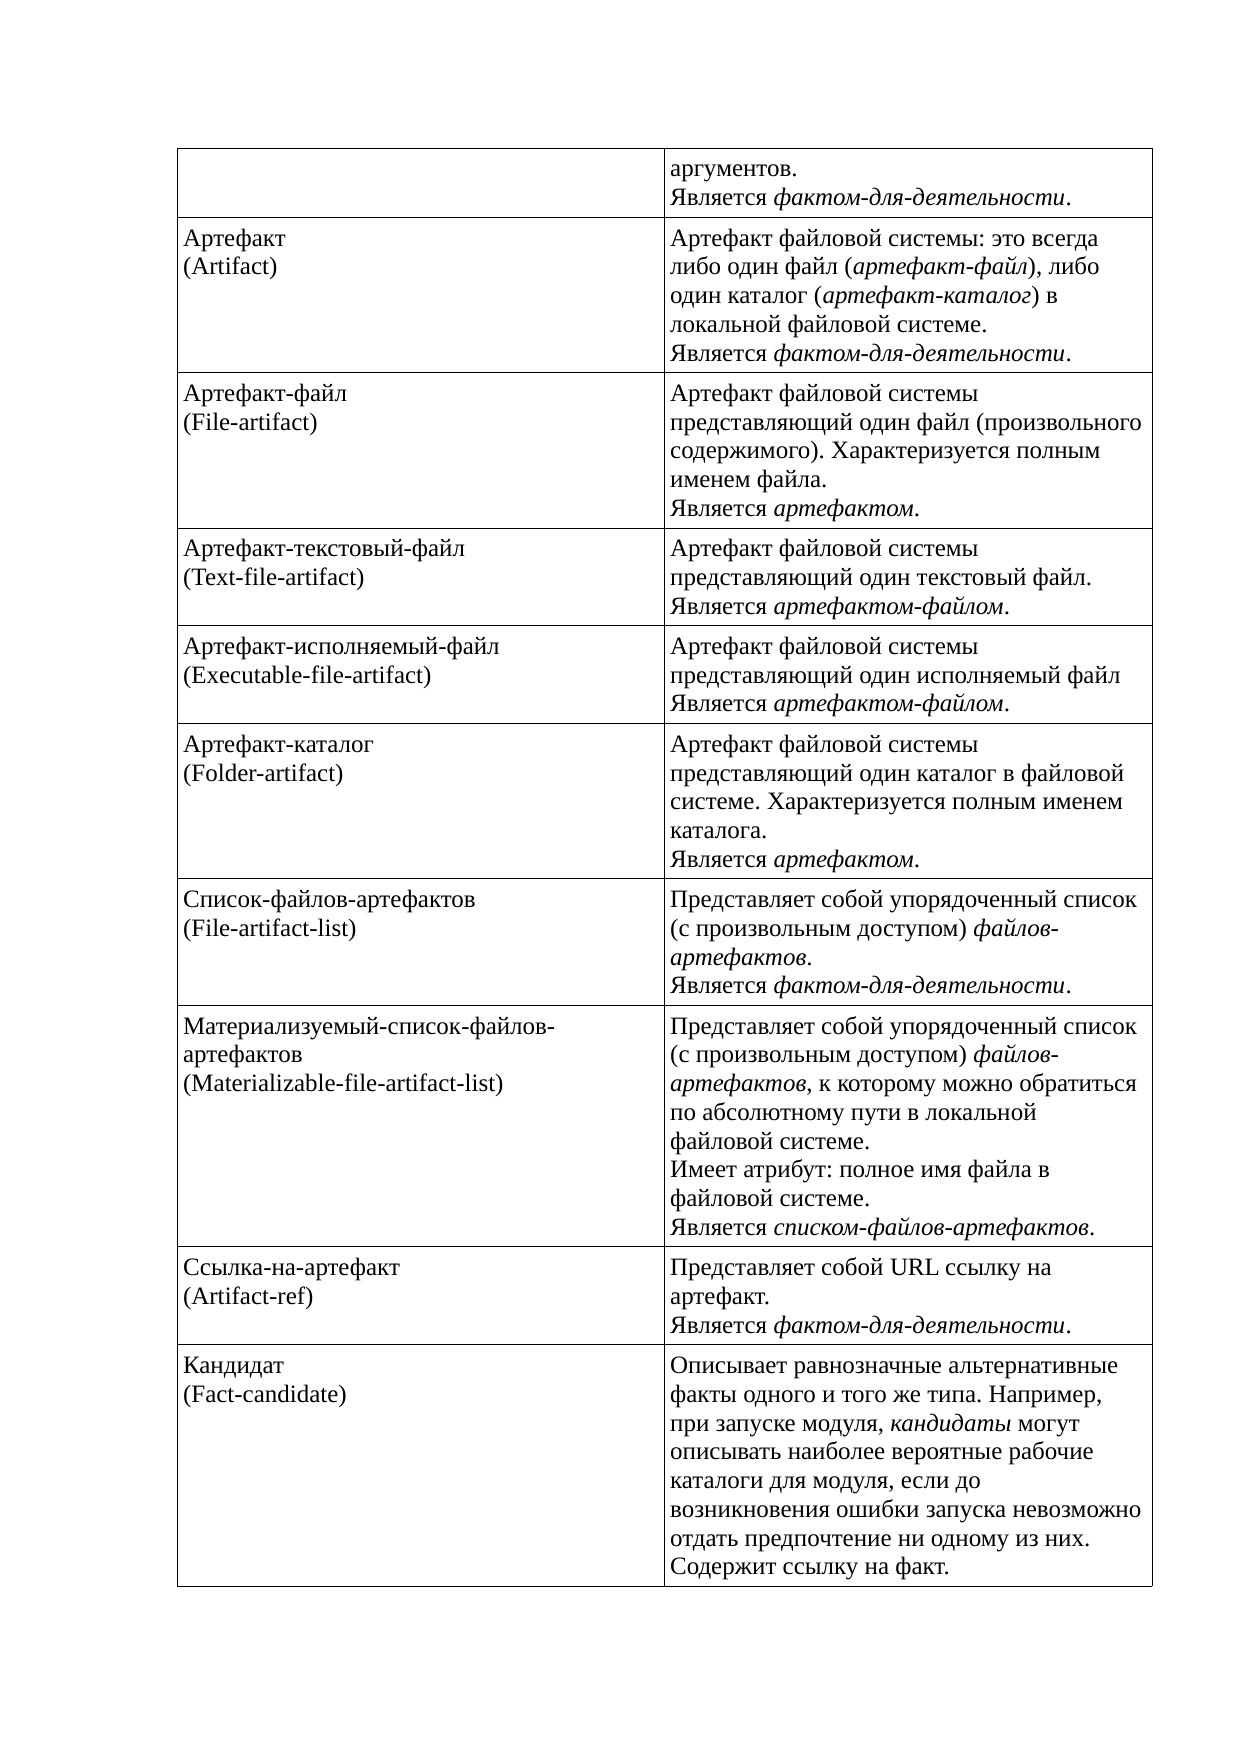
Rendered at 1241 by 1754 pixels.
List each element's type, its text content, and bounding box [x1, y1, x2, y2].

table_cell Артефакт-текстовый-файл (Text-file-artifact) [178, 529, 664, 625]
table_cell Артефакт файловой системы представляющий один файл (произвольного содержимого). Характеризуется полным именем файла. Является артефактом. [665, 373, 1152, 527]
table_cell Артефакт файловой системы представляющий один текстовый файл. Является артефактом-файлом. [665, 529, 1152, 625]
table_cell Артефакт файловой системы представляющий один исполняемый файл Является артефактом-файлом. [665, 626, 1152, 723]
table_cell Представляет собой упорядоченный список (с произвольным доступом) файлов-артефактов. Является фактом-для-деятельности. [665, 879, 1152, 1005]
table_cell Артефакт файловой системы: это всегда либо один файл (артефакт-файл), либо один каталог (артефакт-каталог) в локальной файловой системе. Является фактом-для-деятельности. [665, 218, 1152, 372]
table_cell аргументов. Является фактом-для-деятельности. [665, 149, 1152, 217]
table_cell Артефакт файловой системы представляющий один каталог в файловой системе. Характеризуется полным именем каталога. Является артефактом. [665, 724, 1152, 878]
table_cell Кандидат (Fact-candidate) [178, 1345, 664, 1586]
table_cell Артефакт-исполняемый-файл (Executable-file-artifact) [178, 626, 664, 723]
table_cell Артефакт-файл (File-artifact) [178, 373, 664, 527]
table_cell Представляет собой URL ссылку на артефакт. Является фактом-для-деятельности. [665, 1247, 1152, 1344]
table_cell Описывает равнозначные альтернативные факты одного и того же типа. Например, при запуске модуля, кандидаты могут описывать наиболее вероятные рабочие каталоги для модуля, если до возникновения ошибки запуска невозможно отдать предпочтение ни одному из них. Содержит ссылку на факт. [665, 1345, 1152, 1586]
table_cell [178, 149, 664, 217]
table_cell Артефакт (Artifact) [178, 218, 664, 372]
table_cell Артефакт-каталог (Folder-artifact) [178, 724, 664, 878]
table_cell Ссылка-на-артефакт (Artifact-ref) [178, 1247, 664, 1344]
table_cell Представляет собой упорядоченный список (с произвольным доступом) файлов-артефактов, к которому можно обратиться по абсолютному пути в локальной файловой системе. Имеет атрибут: полное имя файла в файловой системе. Является списком-файлов-артефактов. [665, 1006, 1152, 1246]
table_cell Список-файлов-артефактов (File-artifact-list) [178, 879, 664, 1005]
table_cell Материализуемый-список-файлов-артефактов (Materializable-file-artifact-list) [178, 1006, 664, 1246]
